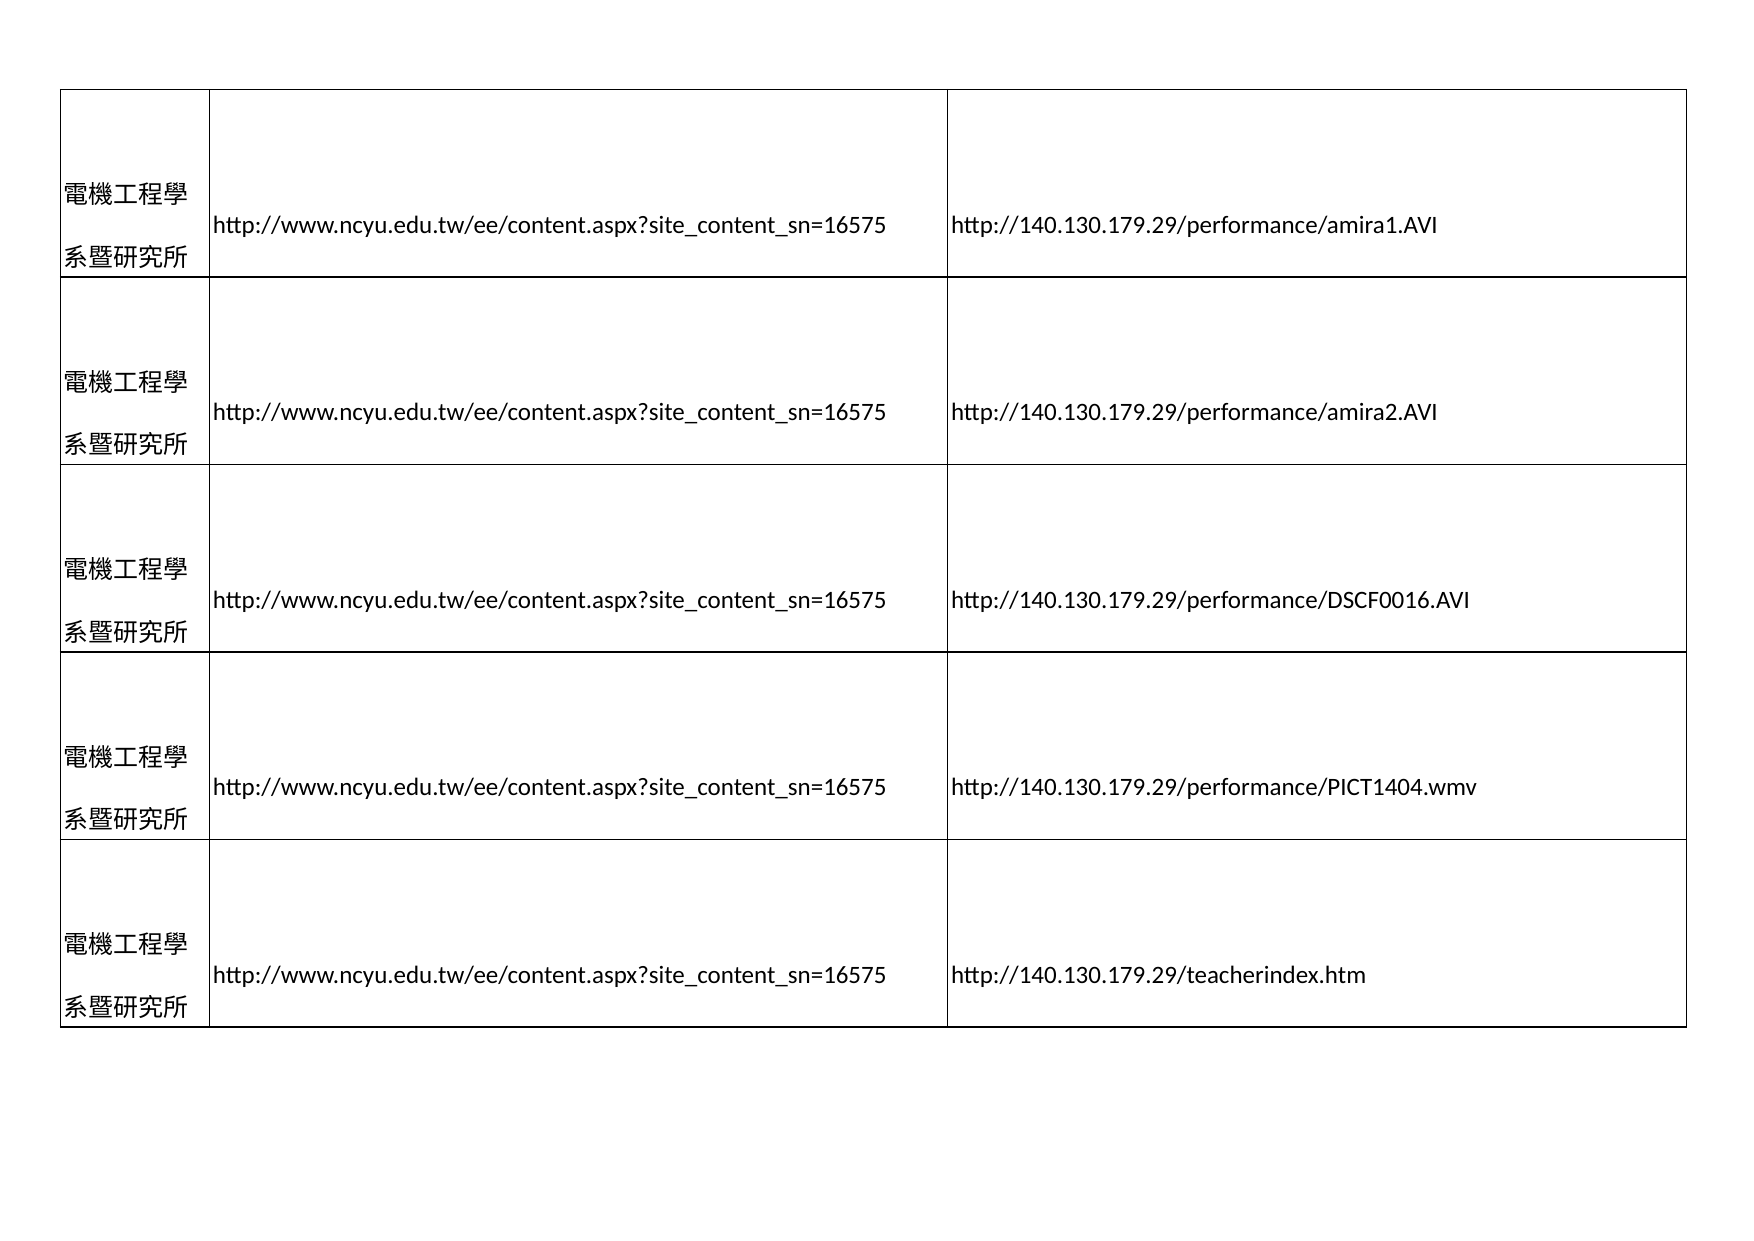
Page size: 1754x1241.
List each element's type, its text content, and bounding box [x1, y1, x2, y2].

table_cell 電機工程學系暨研究所 [61, 840, 209, 1026]
table_cell 電機工程學系暨研究所 [61, 653, 209, 839]
table_cell http://www.ncyu.edu.tw/ee/content.aspx?site_content_sn=16575 [210, 465, 947, 651]
table_cell http://140.130.179.29/teacherindex.htm [948, 840, 1686, 1026]
table_cell http://www.ncyu.edu.tw/ee/content.aspx?site_content_sn=16575 [210, 278, 947, 464]
table_cell 電機工程學系暨研究所 [61, 465, 209, 651]
table_cell http://140.130.179.29/performance/DSCF0016.AVI [948, 465, 1686, 651]
table_cell http://140.130.179.29/performance/amira2.AVI [948, 278, 1686, 464]
table_cell http://www.ncyu.edu.tw/ee/content.aspx?site_content_sn=16575 [210, 840, 947, 1026]
table_cell http://www.ncyu.edu.tw/ee/content.aspx?site_content_sn=16575 [210, 90, 947, 276]
table_cell 電機工程學系暨研究所 [61, 278, 209, 464]
table_cell http://140.130.179.29/performance/amira1.AVI [948, 90, 1686, 276]
table_cell http://www.ncyu.edu.tw/ee/content.aspx?site_content_sn=16575 [210, 653, 947, 839]
table_cell 電機工程學系暨研究所 [61, 90, 209, 276]
table_cell http://140.130.179.29/performance/PICT1404.wmv [948, 653, 1686, 839]
